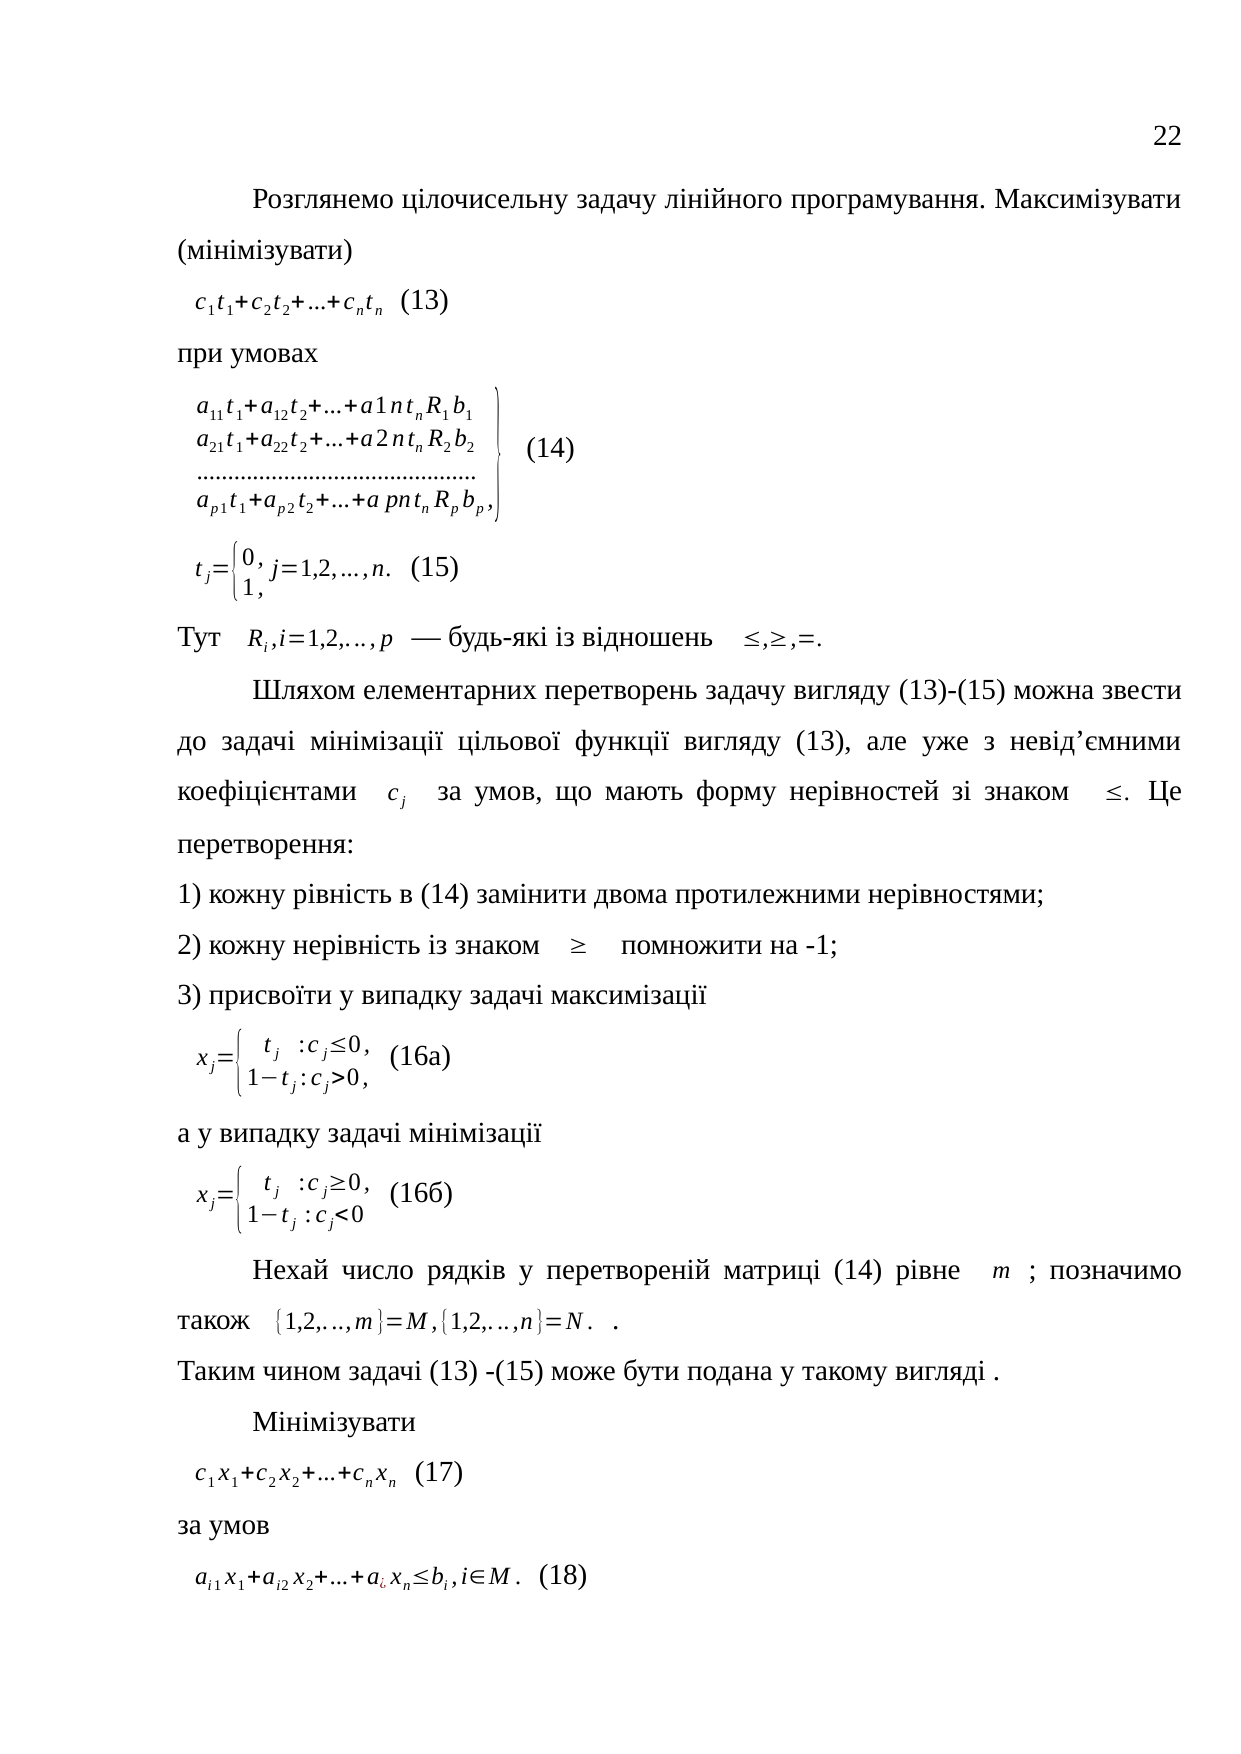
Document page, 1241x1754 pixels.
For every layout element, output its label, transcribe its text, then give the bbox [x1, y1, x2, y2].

text (18) [177, 1557, 1182, 1594]
text а у випадку задачі мінімізації [177, 1115, 1182, 1148]
text Тут — будь-які із відношень [177, 619, 1182, 656]
text Розглянемо цілочисельну задачу лінійного програмування. Максимізувати (мінімізувати) [177, 182, 1182, 266]
text 1) кожну рівність в (14) замінити двома протилежними нерівностями; [177, 877, 1182, 910]
text (14) [177, 386, 1182, 524]
text (16а) [177, 1027, 1182, 1098]
text (17) [177, 1454, 1182, 1490]
text 3) присвоїти у випадку задачі максимізації [177, 977, 1182, 1011]
text (15) [177, 540, 1182, 603]
text 2) кожну нерівність із знаком помножити на -1; [177, 927, 1182, 960]
text Нехай число рядків у перетвореній матриці (14) рівне ; позначимо також . [177, 1252, 1182, 1337]
text Таким чином задачі (13) -(15) може бути подана у такому вигляді . [177, 1353, 1182, 1387]
text Мінімізувати [177, 1404, 1182, 1437]
text (13) [177, 282, 1182, 319]
text Шляхом елементарних перетворень задачу вигляду (13)-(15) можна звести до задачі мінімізації цільової функції вигляду (13), але уже з невід’ємними коефіцієнтами за умов, що мають форму нерівностей зі знаком Це перетворення: [177, 672, 1182, 860]
text за умов [177, 1507, 1182, 1541]
text при умовах [177, 335, 1182, 369]
text (16б) [177, 1165, 1182, 1235]
